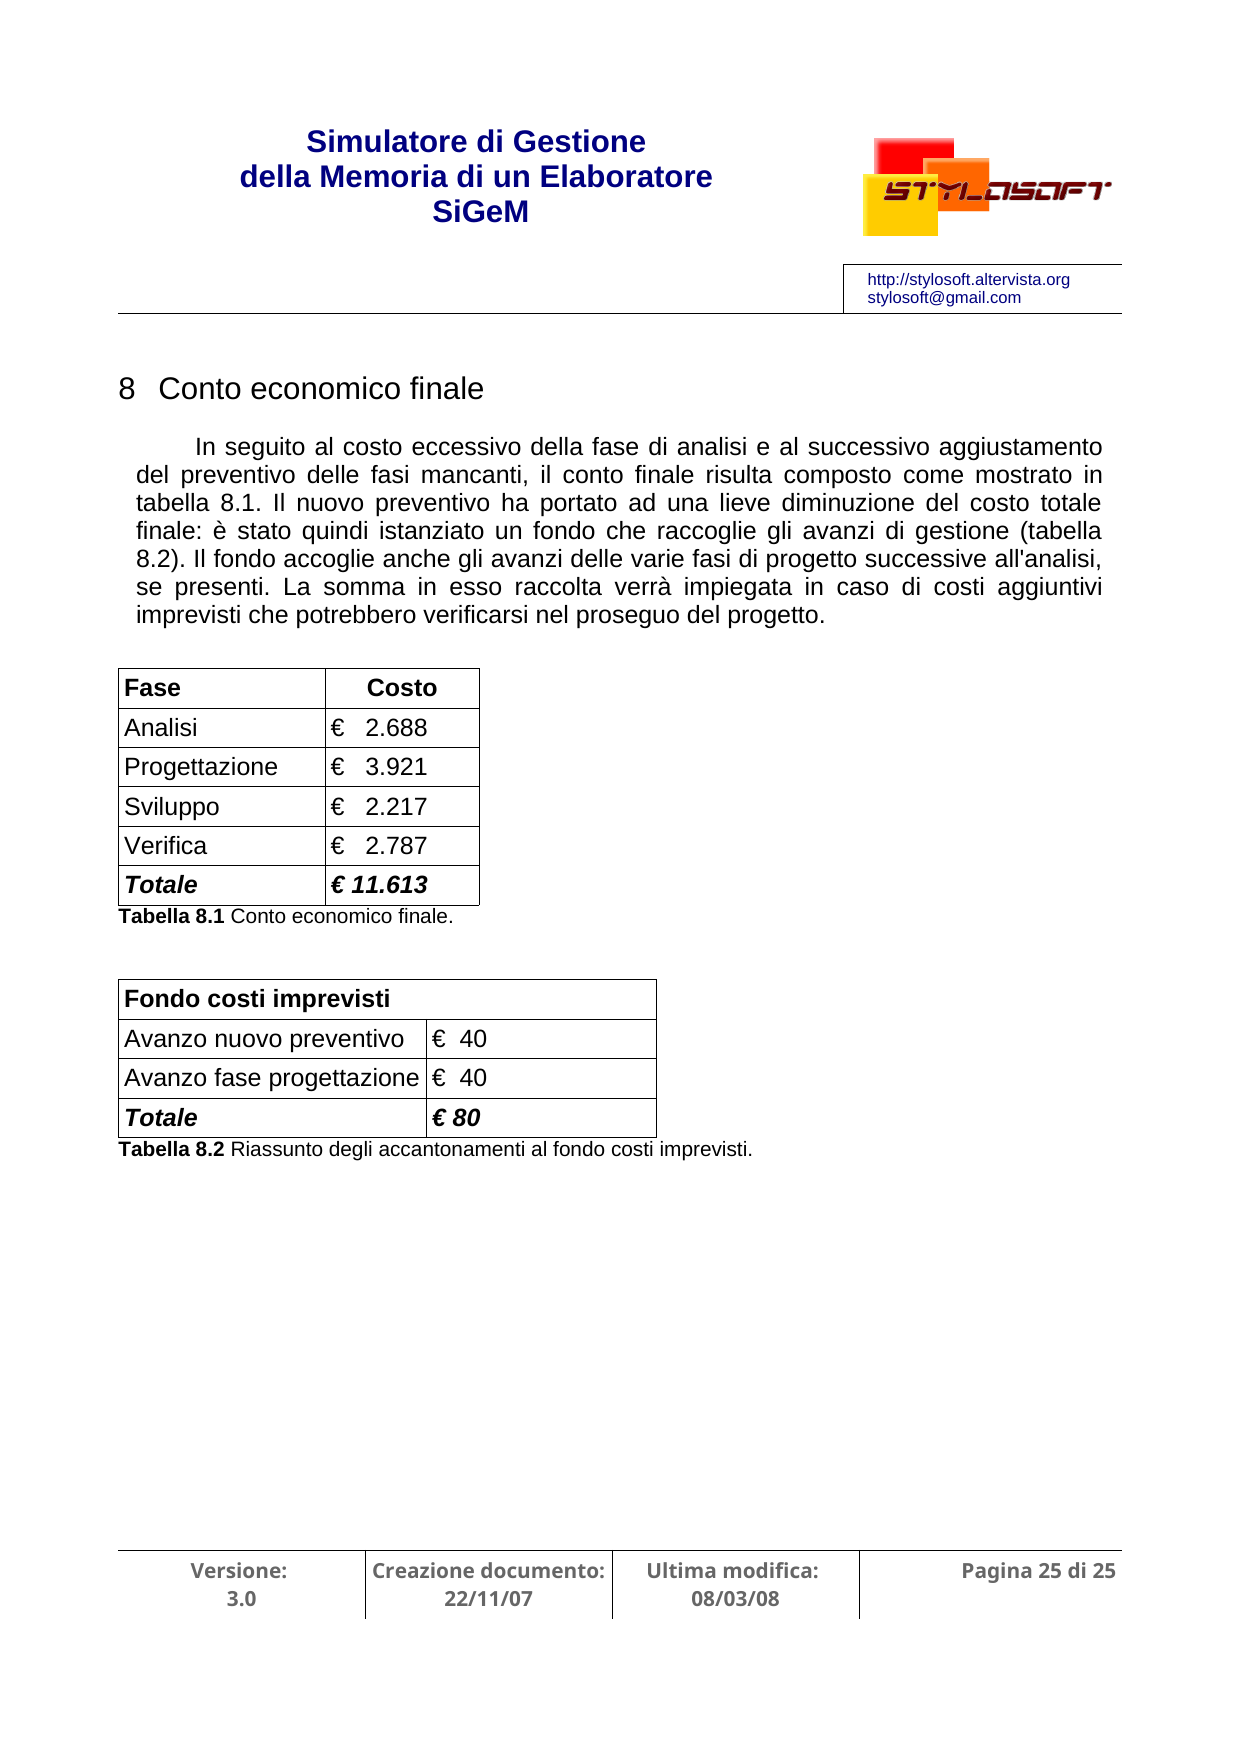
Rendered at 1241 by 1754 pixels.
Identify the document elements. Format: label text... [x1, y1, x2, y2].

table_header Fondo costi imprevisti [119, 980, 656, 1019]
table_cell € 80 [427, 1099, 656, 1137]
table_cell € 2.217 [326, 787, 479, 826]
table_cell € 40 [427, 1020, 656, 1058]
table_cell € 11.613 [326, 866, 479, 905]
table_cell Avanzo fase progettazione [119, 1059, 426, 1098]
table_cell € 2.787 [326, 827, 479, 865]
table_cell Totale [119, 866, 325, 905]
text In seguito al costo eccessivo della fase di analisi e al successivo aggiustamento del preventivo delle fasi mancanti, il conto finale risulta composto come mostrato in tabella 8.1. Il nuovo preventivo ha portato ad una lieve diminuzione del costo totale finale: è stato quindi istanziato un fondo che raccoglie gli avanzi di gestione (tabella 8.2). Il fondo accoglie anche gli avanzi delle varie fasi di progetto successive all'analisi, se presenti. La somma in esso raccolta verrà impiegata in caso di costi aggiuntivi imprevisti che potrebbero verificarsi nel proseguo del progetto. [136, 433, 1104, 628]
table_header Costo [326, 669, 479, 707]
table_cell Verifica [119, 827, 325, 865]
table_cell Sviluppo [119, 787, 325, 826]
table_cell Analisi [119, 709, 325, 747]
text Tabella 8.2 Riassunto degli accantonamenti al fondo costi imprevisti. [118, 1137, 1122, 1161]
subtitle Conto economico finale [118, 371, 1122, 406]
table_cell Totale [119, 1099, 426, 1137]
table_cell € 40 [427, 1059, 656, 1098]
table_cell Avanzo nuovo preventivo [119, 1020, 426, 1058]
picture [848, 123, 1117, 247]
table_header Fase [119, 669, 325, 707]
table_cell € 3.921 [326, 748, 479, 786]
table_cell € 2.688 [326, 709, 479, 747]
table_cell Progettazione [119, 748, 325, 786]
text Tabella 8.1 Conto economico finale. [118, 905, 1122, 928]
